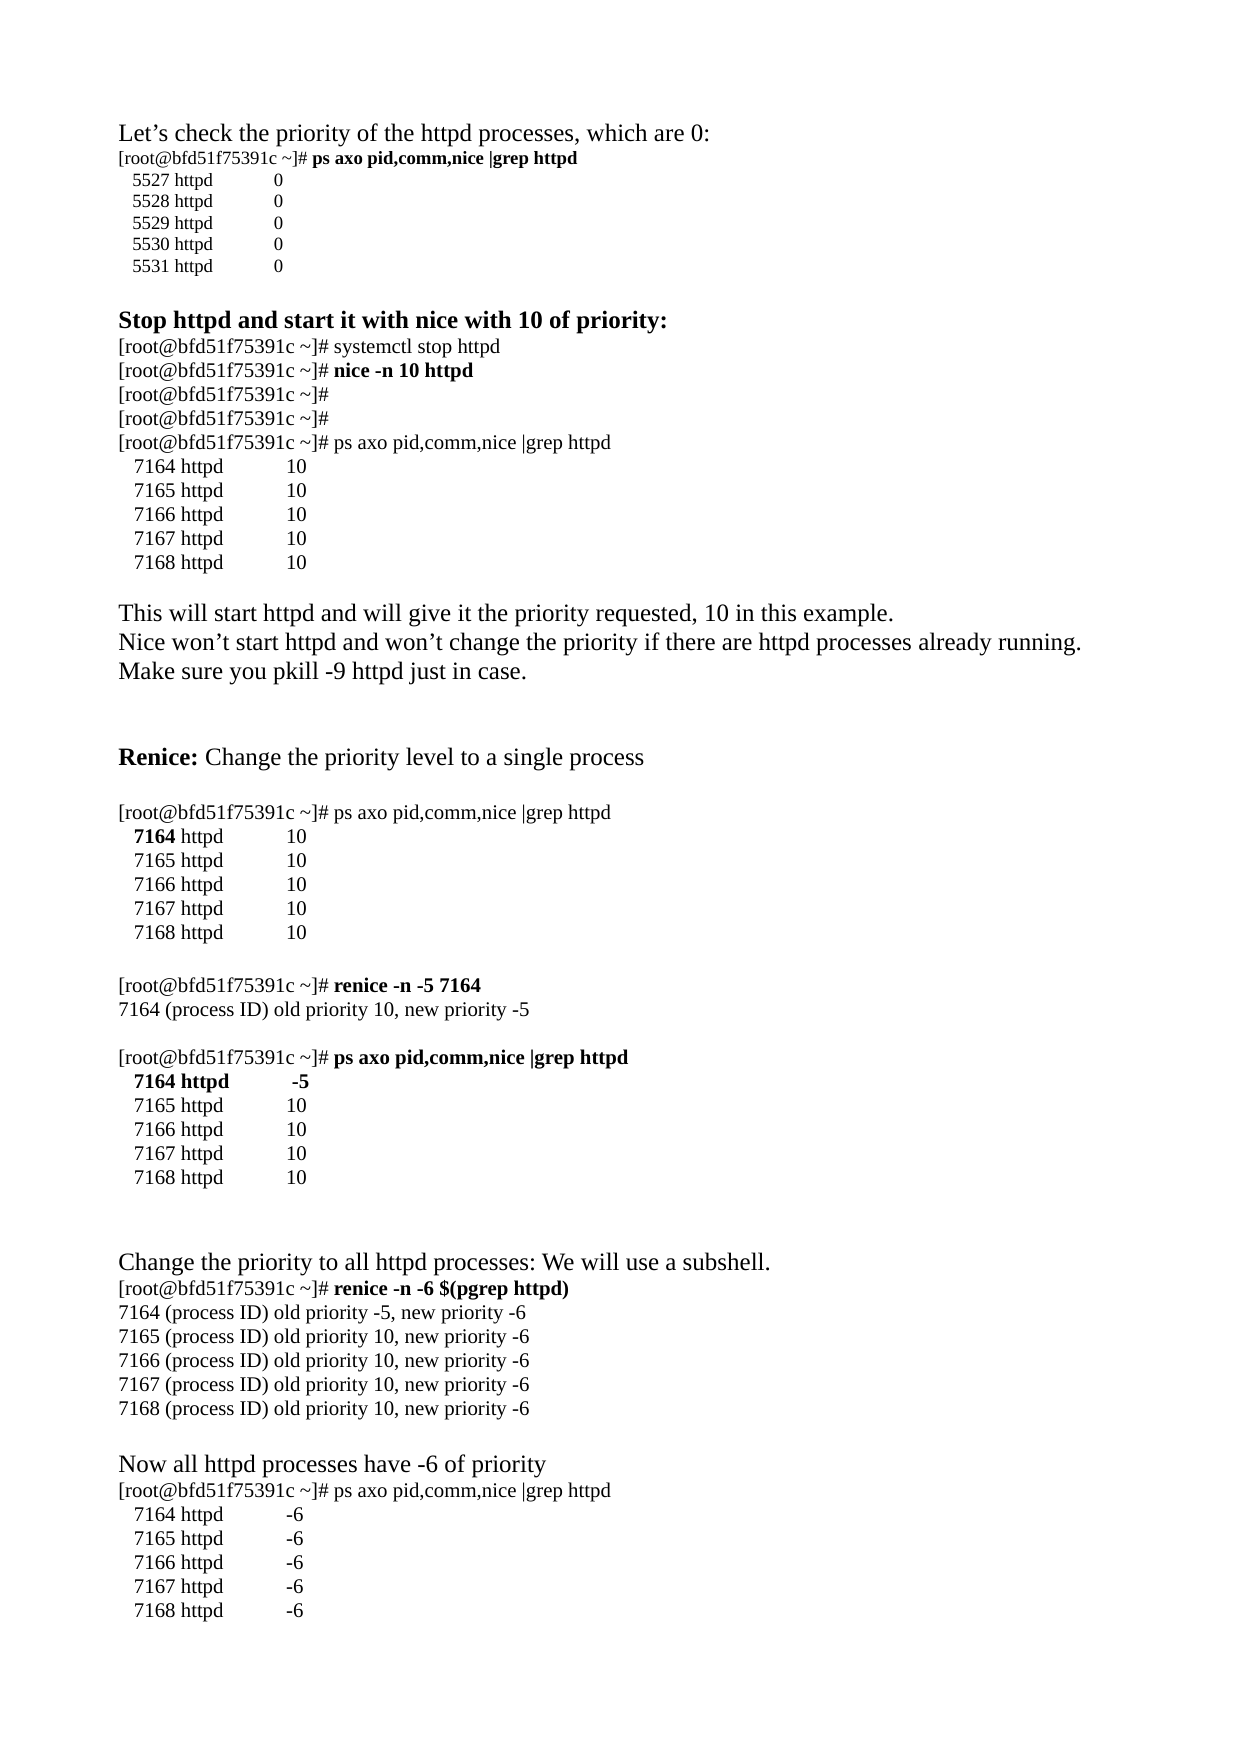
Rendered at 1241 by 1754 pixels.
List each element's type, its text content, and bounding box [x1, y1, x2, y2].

text 7168 (process ID) old priority 10, new priority -6 [118, 1396, 1122, 1420]
text [root@bfd51f75391c ~]# ps axo pid,comm,nice |grep httpd [118, 1477, 1122, 1502]
text 7167 (process ID) old priority 10, new priority -6 [118, 1372, 1122, 1396]
text [root@bfd51f75391c ~]# renice -n -6 $(pgrep httpd) [118, 1276, 1122, 1300]
text 7164 (process ID) old priority 10, new priority -5 [118, 997, 1122, 1021]
text 7164 (process ID) old priority -5, new priority -6 [118, 1300, 1122, 1324]
text 7164 httpd -5 [118, 1069, 1122, 1093]
text 7164 httpd 10 [118, 824, 1122, 848]
text 5527 httpd 0 [118, 168, 1122, 190]
text [root@bfd51f75391c ~]# ps axo pid,comm,nice |grep httpd [118, 800, 1122, 824]
text Stop httpd and start it with nice with 10 of priority: [118, 305, 1122, 334]
text [root@bfd51f75391c ~]# ps axo pid,comm,nice |grep httpd [118, 1045, 1122, 1069]
text [root@bfd51f75391c ~]# ps axo pid,comm,nice |grep httpd [118, 430, 1122, 454]
text 7168 httpd -6 [118, 1598, 1122, 1622]
text 7164 httpd -6 [118, 1502, 1122, 1526]
text This will start httpd and will give it the priority requested, 10 in this example. [118, 598, 1122, 627]
text Renice: Change the priority level to a single process [118, 742, 1122, 771]
text 7167 httpd 10 [118, 526, 1122, 550]
text 7166 httpd 10 [118, 872, 1122, 896]
text [root@bfd51f75391c ~]# ps axo pid,comm,nice |grep httpd [118, 147, 1122, 168]
text 7166 httpd 10 [118, 1117, 1122, 1141]
text 7165 httpd 10 [118, 478, 1122, 502]
text 7165 httpd 10 [118, 848, 1122, 872]
text 7166 httpd 10 [118, 502, 1122, 526]
text 7167 httpd 10 [118, 1141, 1122, 1165]
text Change the priority to all httpd processes: We will use a subshell. [118, 1247, 1122, 1276]
text [root@bfd51f75391c ~]# [118, 406, 1122, 430]
text 7166 (process ID) old priority 10, new priority -6 [118, 1348, 1122, 1372]
text [root@bfd51f75391c ~]# nice -n 10 httpd [118, 358, 1122, 382]
text 7165 httpd -6 [118, 1526, 1122, 1550]
text Now all httpd processes have -6 of priority [118, 1449, 1122, 1477]
text 5529 httpd 0 [118, 212, 1122, 233]
text 7166 httpd -6 [118, 1550, 1122, 1574]
text [root@bfd51f75391c ~]# systemctl stop httpd [118, 334, 1122, 358]
text 5531 httpd 0 [118, 255, 1122, 276]
text 5528 httpd 0 [118, 190, 1122, 212]
text 7168 httpd 10 [118, 920, 1122, 944]
text 7167 httpd 10 [118, 896, 1122, 920]
text Make sure you pkill -9 httpd just in case. [118, 656, 1122, 685]
text Nice won’t start httpd and won’t change the priority if there are httpd processes already running. [118, 627, 1122, 656]
text 7168 httpd 10 [118, 1165, 1122, 1189]
text [root@bfd51f75391c ~]# [118, 382, 1122, 406]
text 7164 httpd 10 [118, 454, 1122, 478]
text 7165 (process ID) old priority 10, new priority -6 [118, 1324, 1122, 1348]
text [root@bfd51f75391c ~]# renice -n -5 7164 [118, 973, 1122, 997]
text 7167 httpd -6 [118, 1574, 1122, 1598]
text 7168 httpd 10 [118, 550, 1122, 574]
text Let’s check the priority of the httpd processes, which are 0: [118, 118, 1122, 147]
text 5530 httpd 0 [118, 233, 1122, 255]
text 7165 httpd 10 [118, 1093, 1122, 1117]
